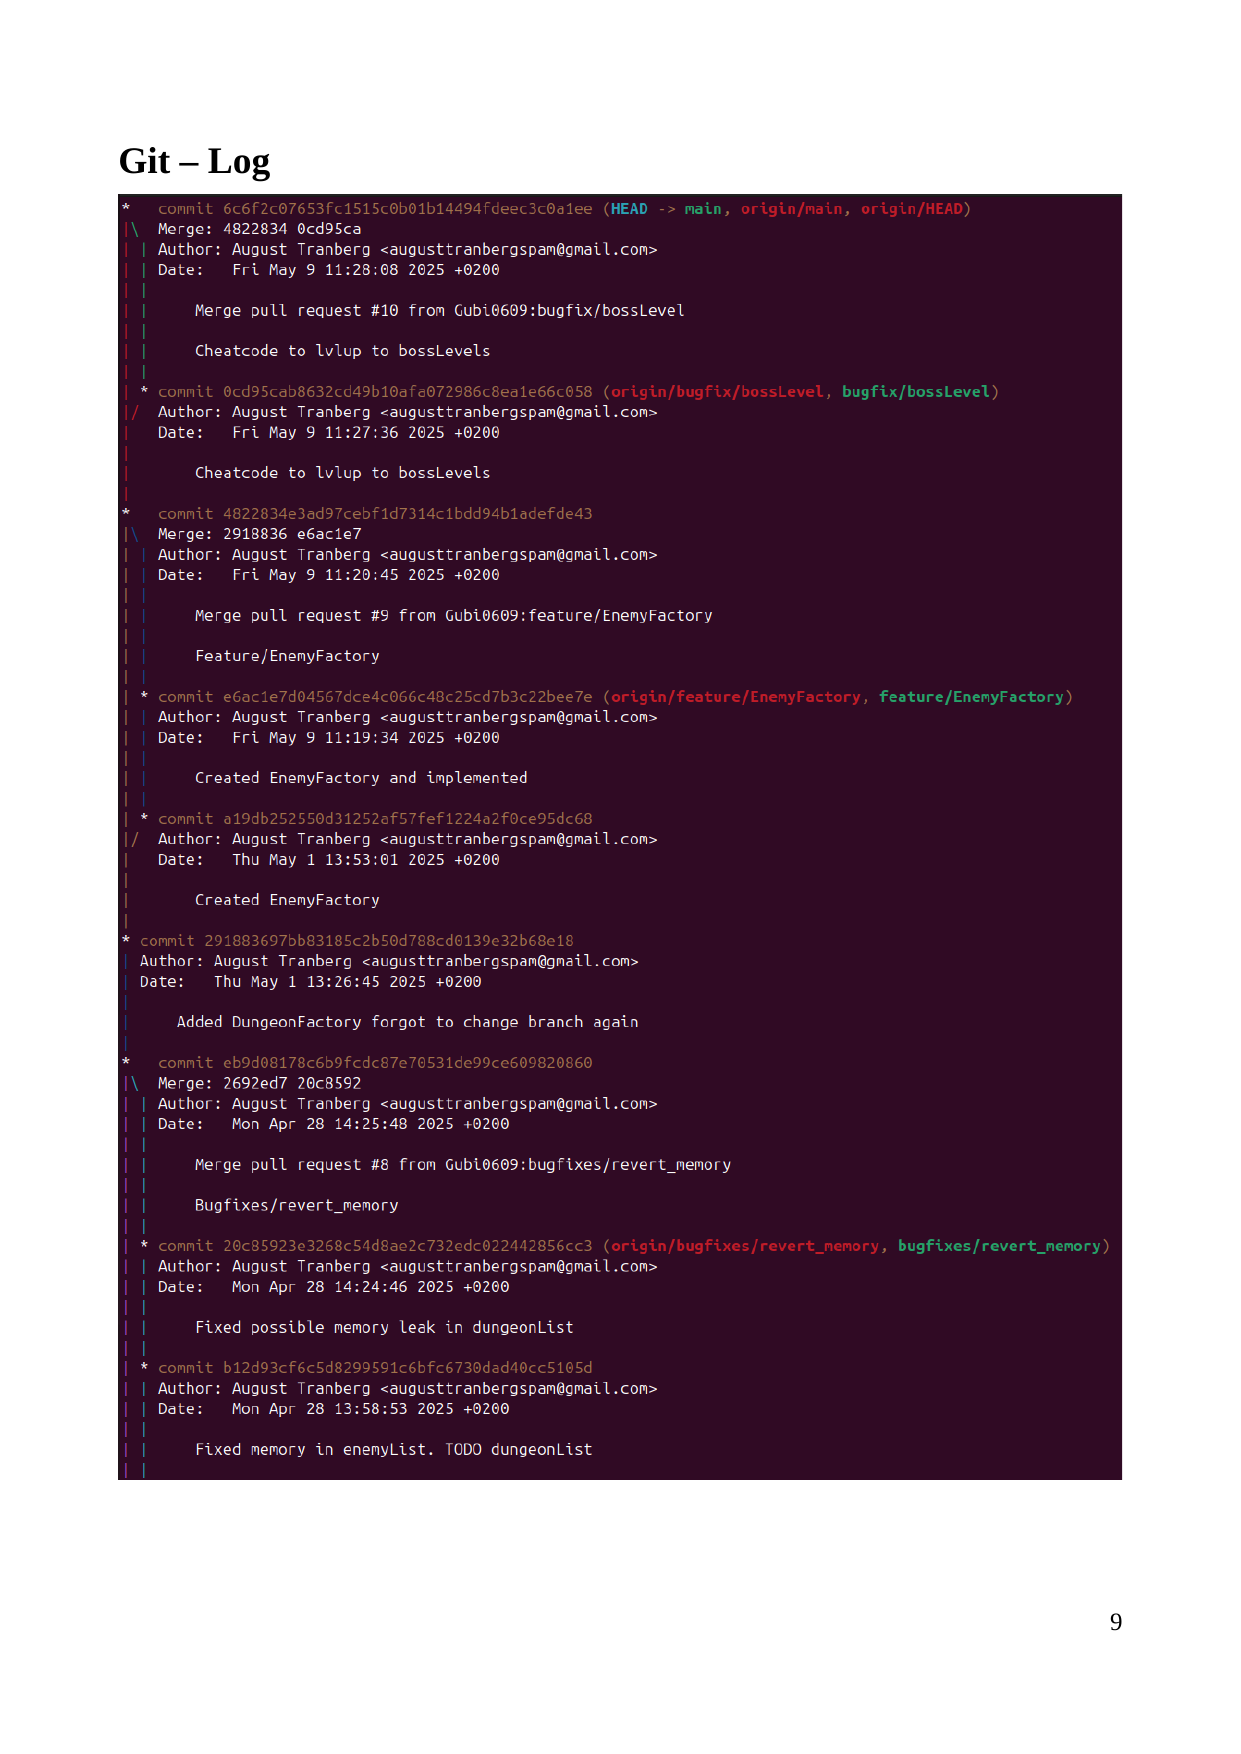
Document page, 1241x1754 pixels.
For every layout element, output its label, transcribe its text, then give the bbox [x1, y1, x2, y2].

picture [118, 194, 1123, 1480]
subtitle Git – Log [118, 139, 1122, 182]
